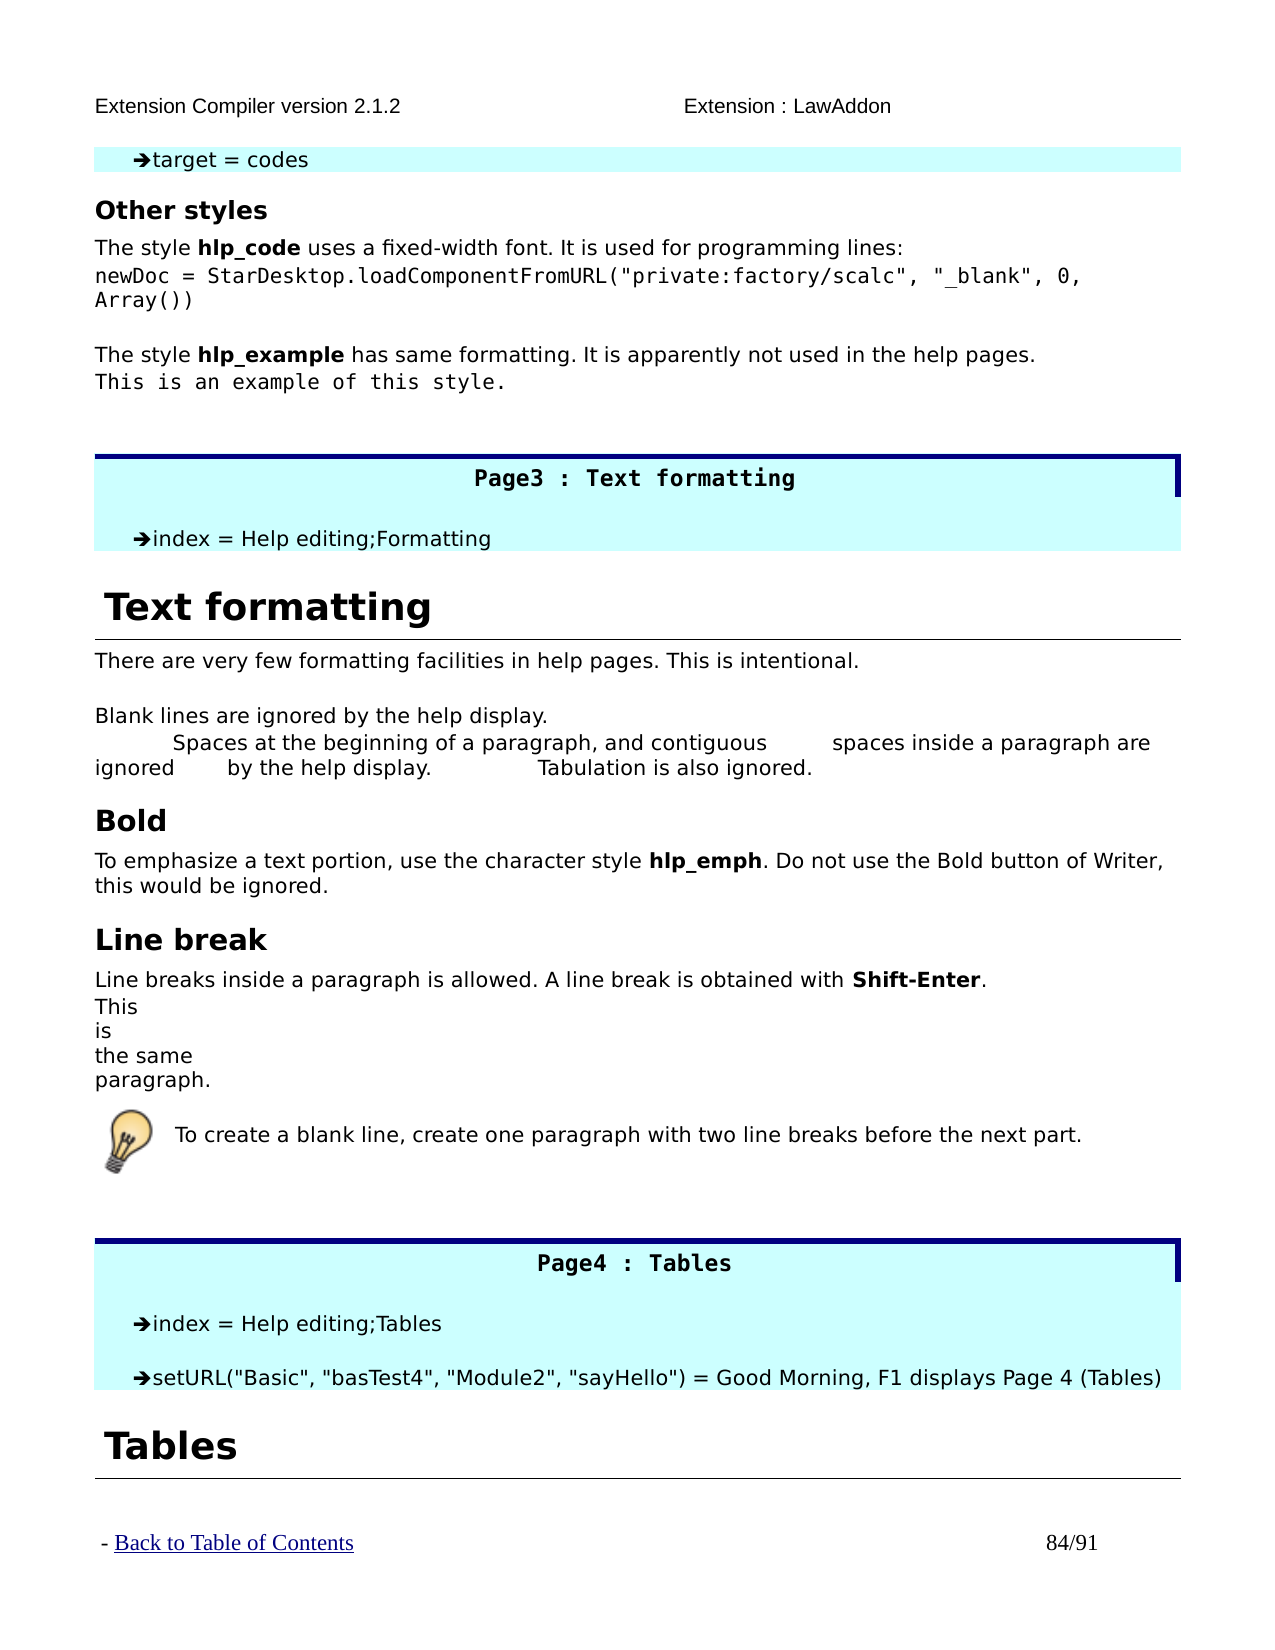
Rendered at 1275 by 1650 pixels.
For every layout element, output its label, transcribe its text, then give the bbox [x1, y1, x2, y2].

picture [95, 1105, 163, 1179]
list index = Help editing;Tables [94, 1312, 1181, 1336]
text This is an example of this style. [94, 370, 1181, 394]
text Text formatting [94, 576, 1181, 639]
text There are very few formatting facilities in help pages. This is intentional. [94, 649, 1181, 673]
list index = Help editing;Formatting [94, 527, 1181, 551]
text Line break [94, 923, 1181, 957]
text Line breaks inside a paragraph is allowed. A line break is obtained with Shift-Enter. [94, 968, 1181, 992]
text Tables [94, 1415, 1181, 1478]
text To emphasize a text portion, use the character style hlp_emph. Do not use the Bold button of Writer, this would be ignored. [94, 849, 1181, 898]
list To create a blank line, create one paragraph with two line breaks before the next part. [163, 1105, 1181, 1179]
text Bold [94, 805, 1181, 839]
text Spaces at the beginning of a paragraph, and contiguous spaces inside a paragraph are ignored by the help display. Tabulation is also ignored. [94, 731, 1181, 780]
list setURL("Basic", "basTest4", "Module2", "sayHello") = Good Morning, F1 displays Page 4 (Tables) [94, 1366, 1181, 1390]
text Page4 : Tables [94, 1239, 1175, 1282]
text This is the same paragraph. [94, 995, 1181, 1093]
list target = codes [94, 147, 1181, 172]
text Other styles [94, 197, 1181, 226]
text The style hlp_code uses a fixed-width font. It is used for programming lines: [94, 236, 1181, 261]
text The style hlp_example has same formatting. It is apparently not used in the help pages. [94, 342, 1181, 367]
text newDoc = StarDesktop.loadComponentFromURL("private:factory/scalc", "_blank", 0, Array()) [94, 264, 1181, 313]
text Page3 : Text formatting [94, 455, 1175, 497]
text Blank lines are ignored by the help display. [94, 703, 1181, 728]
